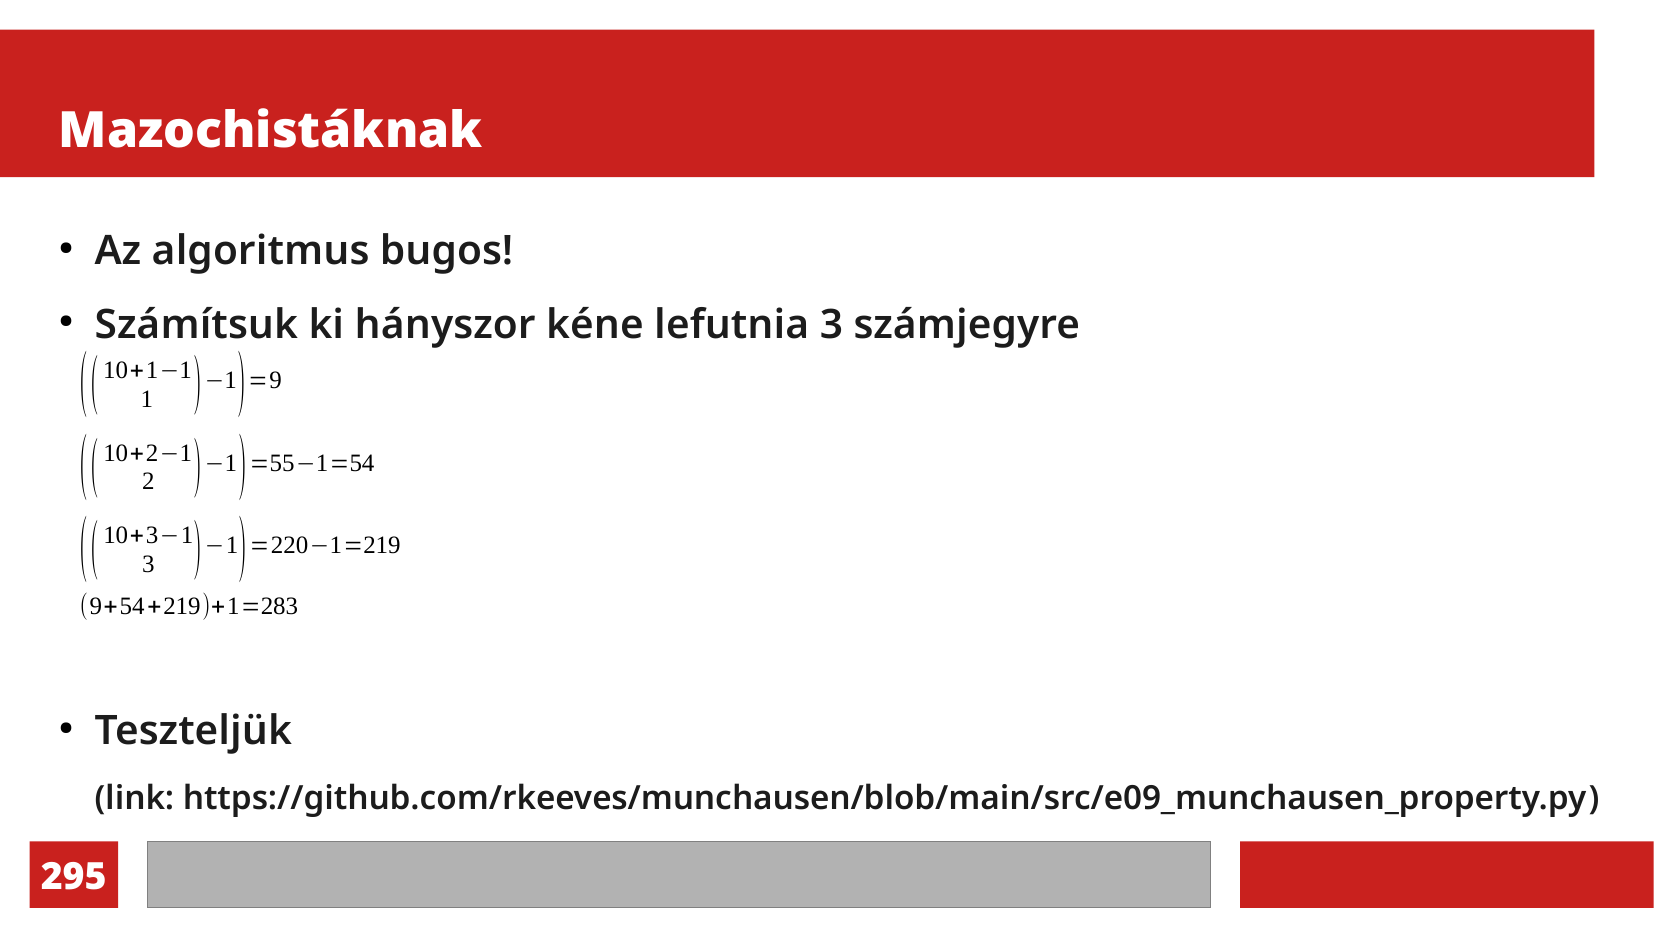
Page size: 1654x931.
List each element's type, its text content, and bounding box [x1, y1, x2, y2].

title Mazochistáknak [59, 44, 1595, 163]
chart [73, 515, 408, 585]
chart [73, 591, 305, 623]
chart [73, 349, 289, 420]
list Az algoritmus bugos! Számítsuk ki hányszor kéne lefutnia 3 számjegyre Teszteljük (link: https://github.com/rkeeves/munchausen/blob/main/src/e09_munchausen_property.py) [59, 221, 1612, 857]
chart [73, 432, 382, 503]
